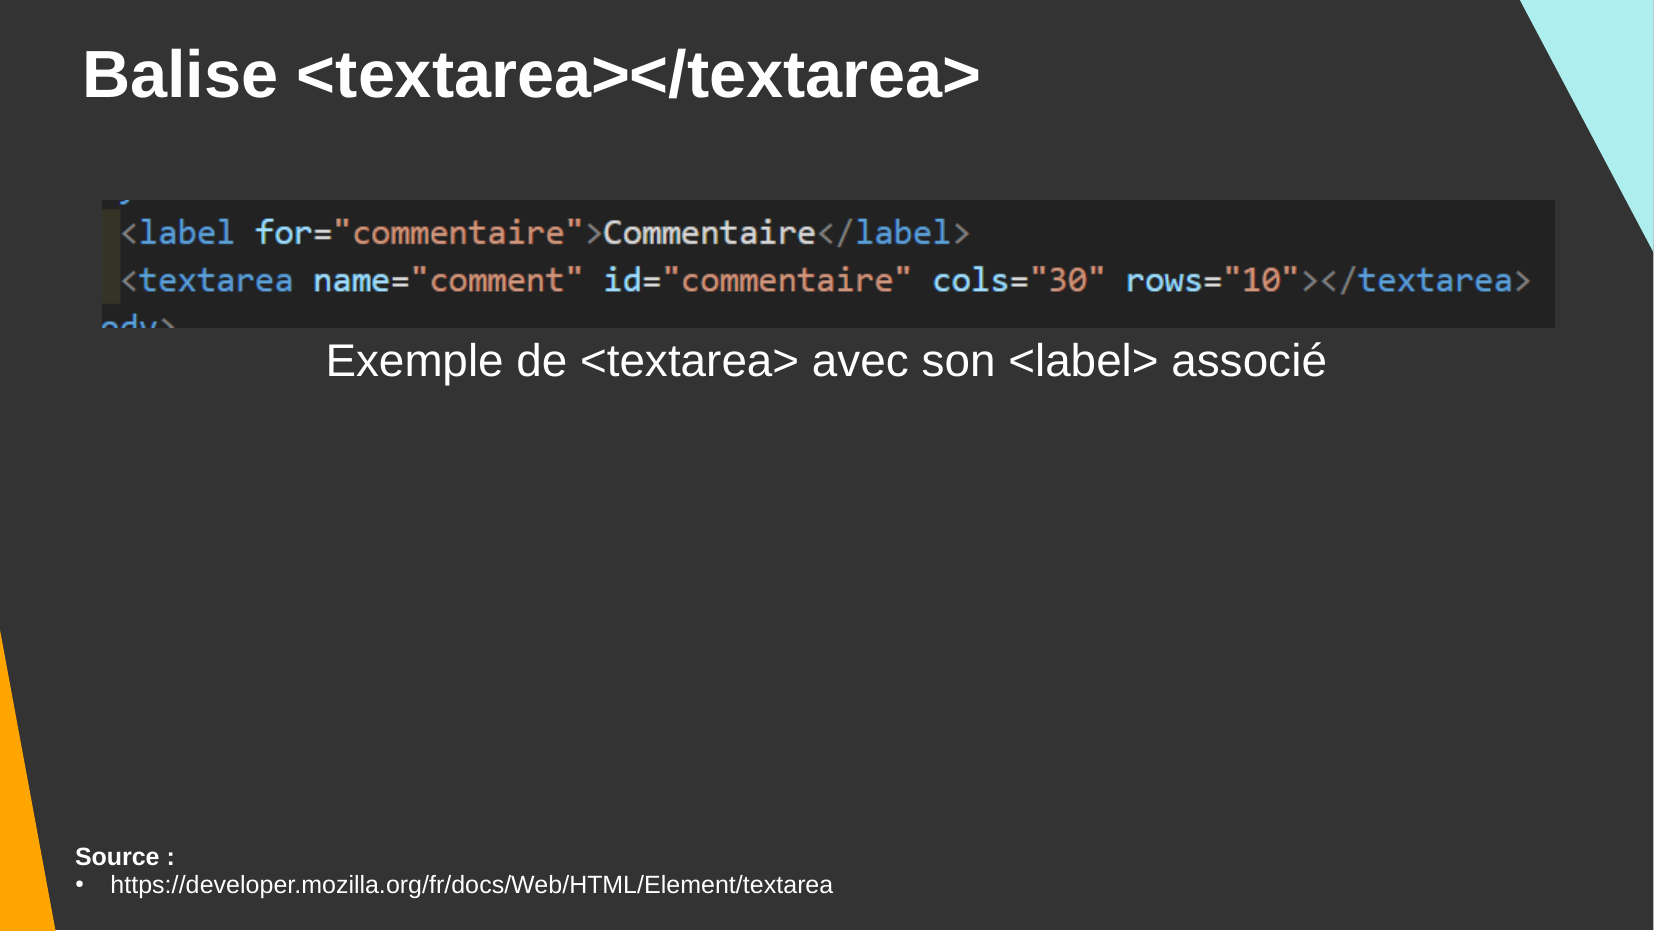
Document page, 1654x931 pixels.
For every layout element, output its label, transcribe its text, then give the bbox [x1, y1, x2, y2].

text_box [1519, 0, 1654, 254]
text_box Source : https://developer.mozilla.org/fr/docs/Web/HTML/Element/textarea [60, 835, 1546, 907]
title Balise <textarea></textarea> [82, 37, 1571, 114]
picture [102, 200, 1555, 328]
title Exemple de <textarea> avec son <label> associé [126, 334, 1527, 438]
text_box [0, 629, 56, 931]
